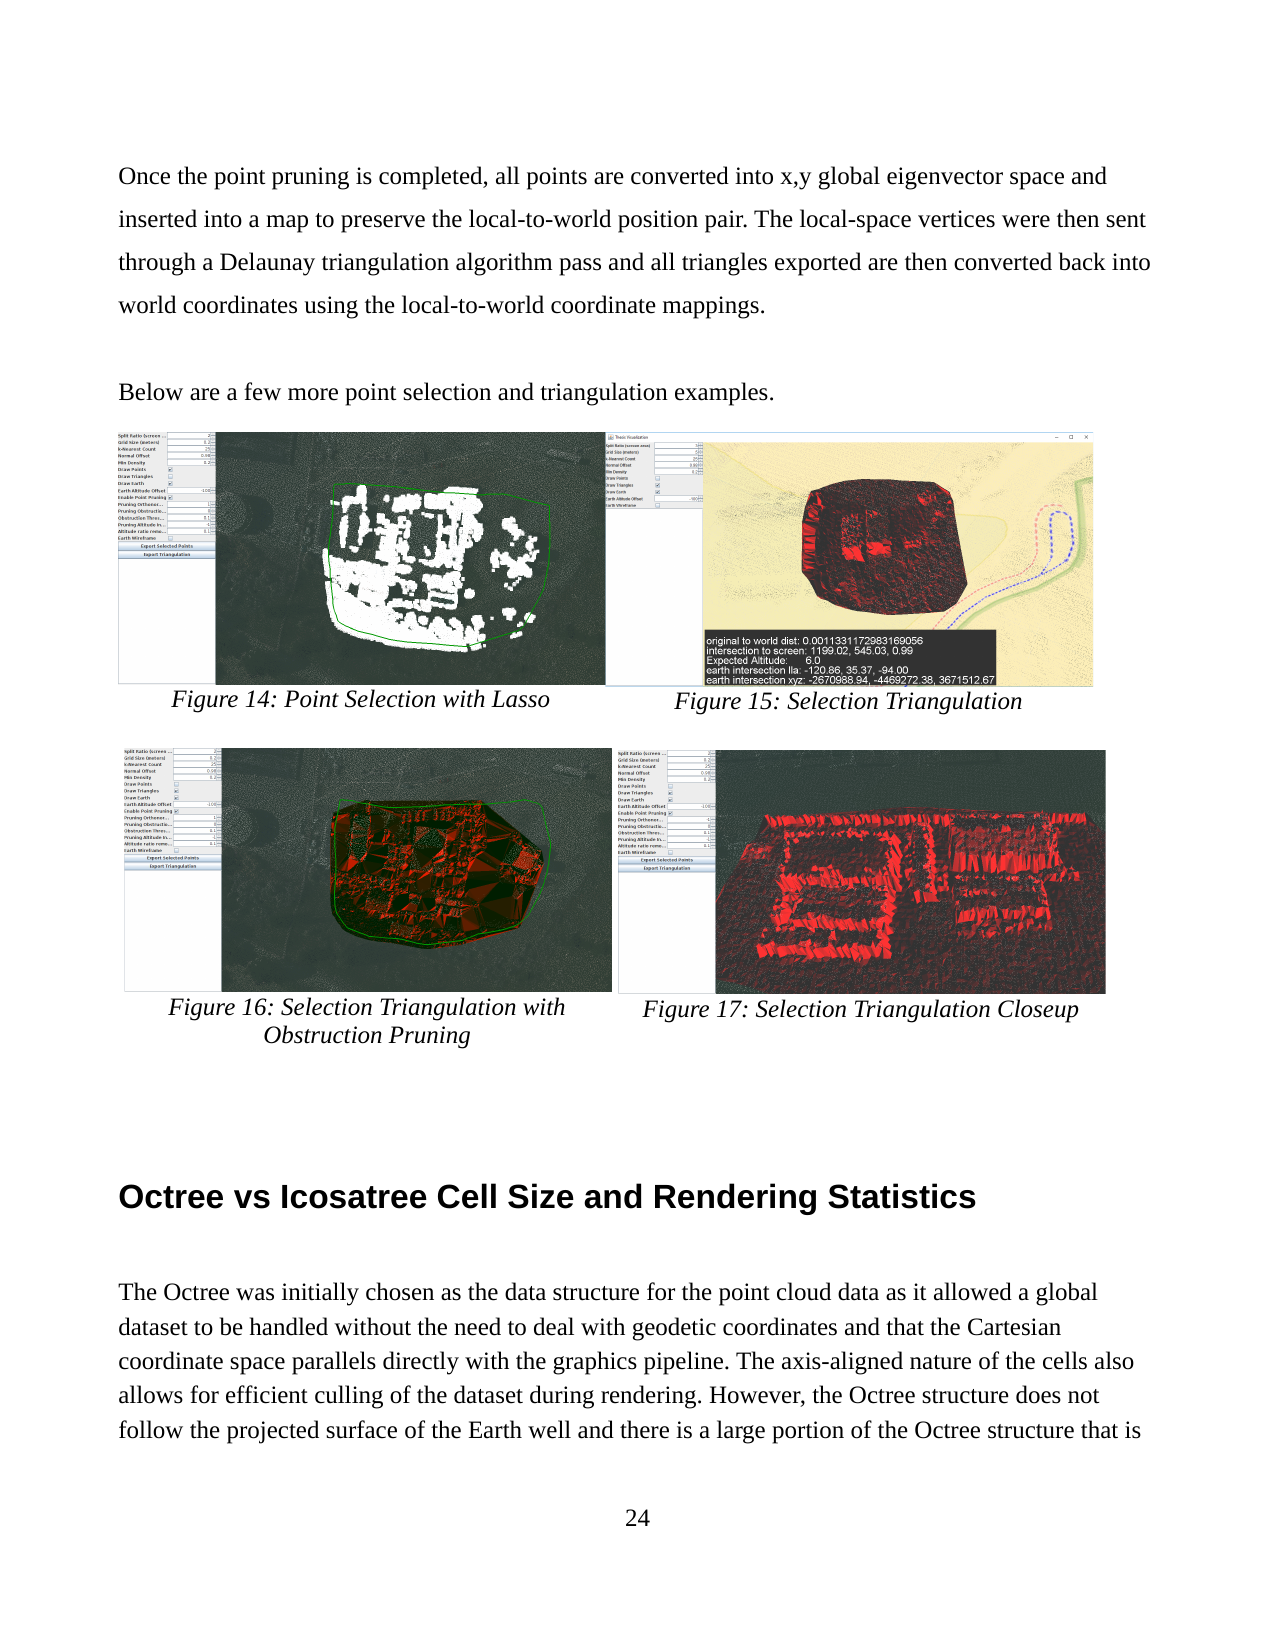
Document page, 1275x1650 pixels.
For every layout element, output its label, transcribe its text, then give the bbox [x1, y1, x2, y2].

picture [124, 748, 612, 992]
text Figure 14: Point Selection with Lasso [118, 685, 606, 713]
text The Octree was initially chosen as the data structure for the point cloud data as it allowed a global dataset to be handled without the need to deal with geodetic coordinates and that the Cartesian coordinate space parallels directly with the graphics pipeline. The axis-aligned nature of the cells also allows for efficient culling of the dataset during rendering. However, the Octree structure does not follow the projected surface of the Earth well and there is a large portion of the Octree structure that is [118, 1277, 1157, 1444]
subtitle Octree vs Icosatree Cell Size and Rendering Statistics [118, 1177, 1157, 1216]
text Figure 17: Selection Triangulation Closeup [618, 994, 1106, 1022]
text Below are a few more point selection and triangulation examples. [118, 377, 1157, 406]
text Figure 15: Selection Triangulation [606, 687, 1093, 715]
picture [618, 750, 1106, 994]
text Once the point pruning is completed, all points are converted into x,y global eigenvector space and inserted into a map to preserve the local-to-world position pair. The local-space vertices were then sent through a Delaunay triangulation algorithm pass and all triangles exported are then converted back into world coordinates using the local-to-world coordinate mappings. [118, 161, 1157, 319]
text Figure 16: Selection Triangulation with Obstruction Pruning [124, 992, 612, 1049]
picture [118, 432, 1094, 687]
